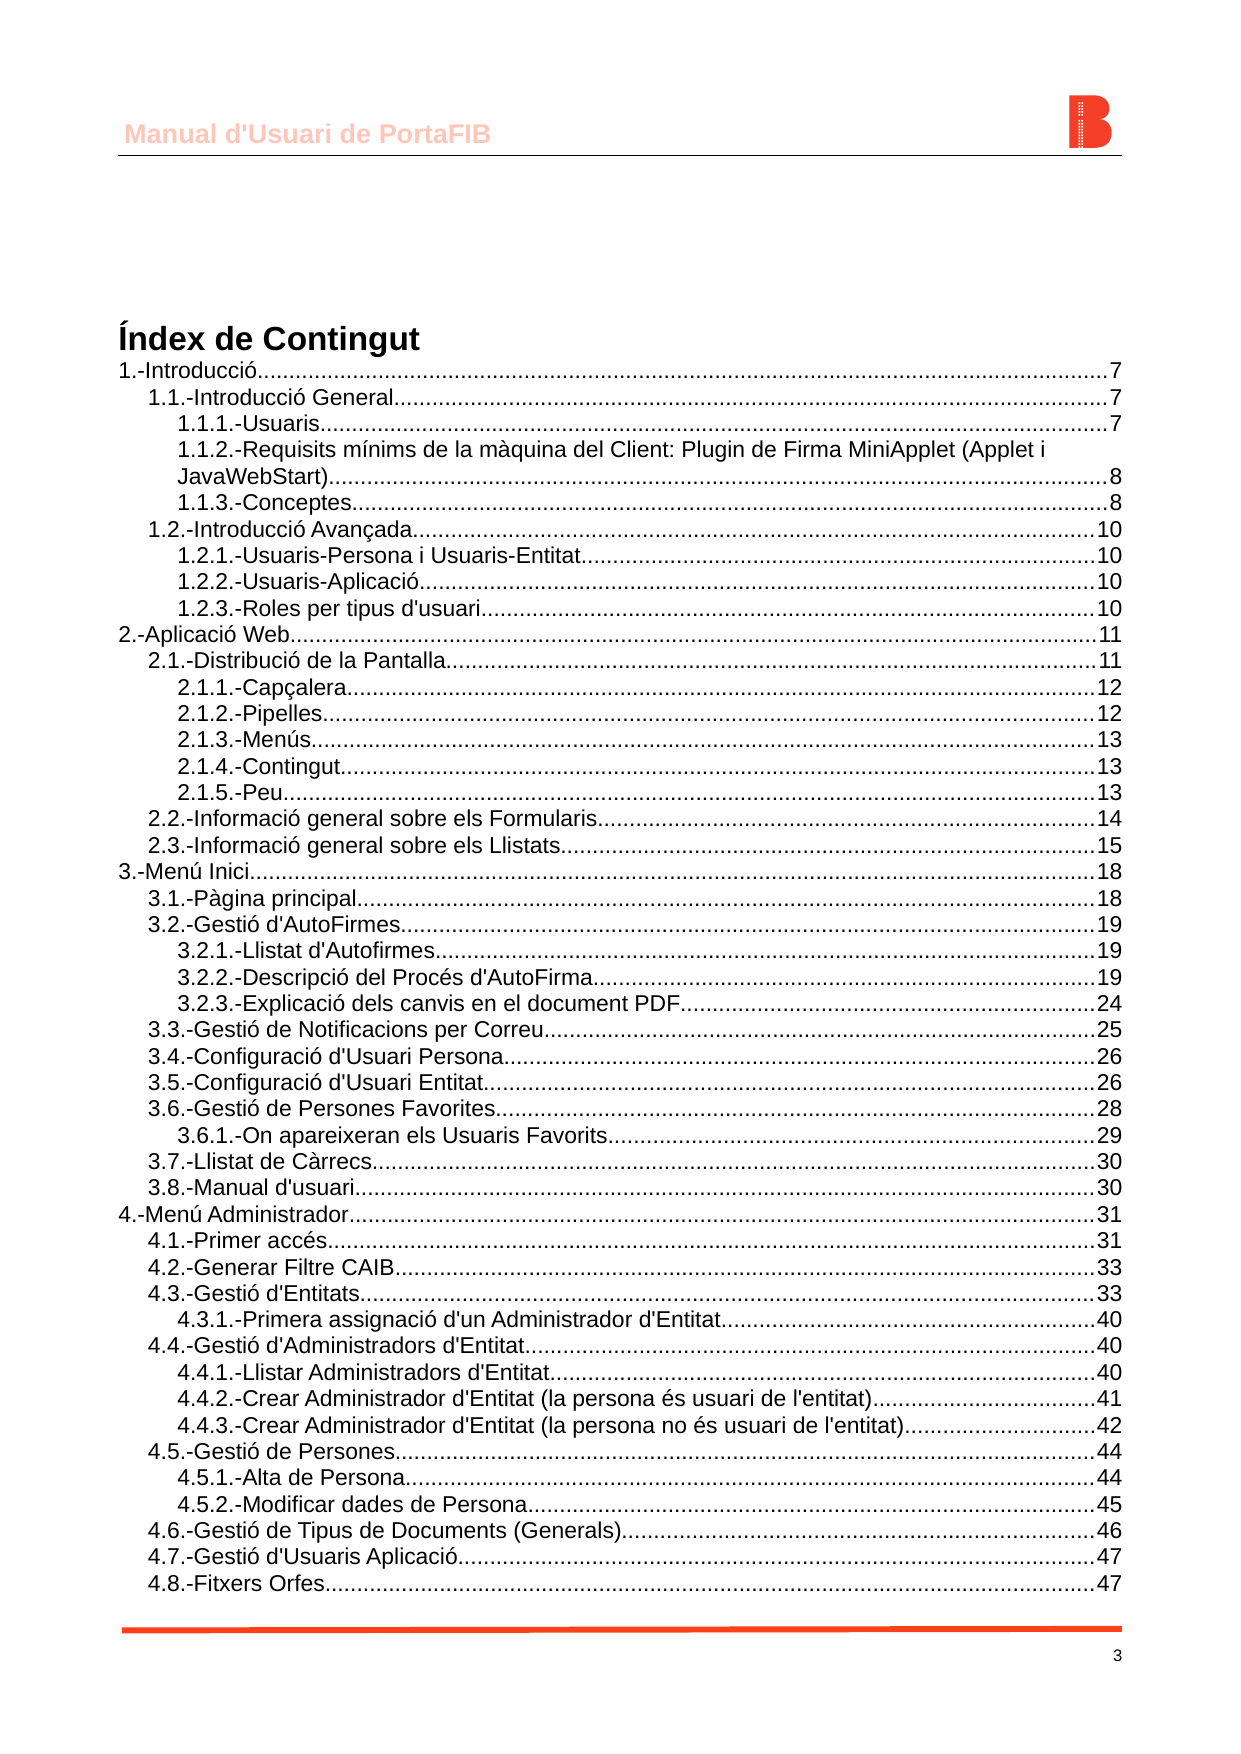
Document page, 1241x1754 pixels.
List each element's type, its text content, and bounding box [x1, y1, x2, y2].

text 4.3.1.-Primera assignació d'un Administrador d'Entitat 40 [177, 1306, 1122, 1332]
text 4.1.-Primer accés 31 [148, 1227, 1122, 1253]
text 3.2.3.-Explicació dels canvis en el document PDF 24 [177, 990, 1122, 1016]
text 4.3.-Gestió d'Entitats 33 [148, 1280, 1122, 1306]
text 2.1.4.-Contingut 13 [177, 753, 1122, 779]
text 4.5.1.-Alta de Persona 44 [177, 1464, 1122, 1491]
picture [1063, 94, 1117, 150]
text 4.4.2.-Crear Administrador d'Entitat (la persona és usuari de l'entitat) 41 [177, 1385, 1122, 1412]
text 2.2.-Informació general sobre els Formularis 14 [148, 805, 1122, 832]
text 2.1.-Distribució de la Pantalla 11 [148, 647, 1122, 674]
text 3.6.1.-On apareixeran els Usuaris Favorits 29 [177, 1122, 1122, 1148]
text 3.5.-Configuració d'Usuari Entitat 26 [148, 1069, 1122, 1095]
text 1.2.1.-Usuaris-Persona i Usuaris-Entitat 10 [177, 542, 1122, 568]
text 2.1.3.-Menús 13 [177, 726, 1122, 753]
text 1.1.2.-Requisits mínims de la màquina del Client: Plugin de Firma MiniApplet (Applet i JavaWebStart) 8 [177, 436, 1122, 489]
text 3.1.-Pàgina principal 18 [148, 884, 1122, 911]
text 4.5.-Gestió de Persones 44 [148, 1438, 1122, 1464]
text 1.2.-Introducció Avançada 10 [148, 516, 1122, 542]
text 3.2.2.-Descripció del Procés d'AutoFirma 19 [177, 963, 1122, 990]
text 2.1.2.-Pipelles 12 [177, 700, 1122, 726]
text 2.-Aplicació Web 11 [118, 621, 1122, 647]
text 4.-Menú Administrador 31 [118, 1201, 1122, 1227]
text 3.2.-Gestió d'AutoFirmes 19 [148, 911, 1122, 937]
text 1.1.1.-Usuaris 7 [177, 410, 1122, 436]
text 3.-Menú Inici 18 [118, 858, 1122, 884]
text 4.7.-Gestió d'Usuaris Aplicació 47 [148, 1543, 1122, 1570]
text 4.4.1.-Llistar Administradors d'Entitat 40 [177, 1359, 1122, 1385]
text 4.6.-Gestió de Tipus de Documents (Generals) 46 [148, 1517, 1122, 1543]
text 4.2.-Generar Filtre CAIB 33 [148, 1253, 1122, 1280]
text 1.2.3.-Roles per tipus d'usuari 10 [177, 594, 1122, 621]
text 2.1.1.-Capçalera 12 [177, 674, 1122, 700]
text 3.7.-Llistat de Càrrecs 30 [148, 1148, 1122, 1174]
text 4.4.3.-Crear Administrador d'Entitat (la persona no és usuari de l'entitat) 42 [177, 1412, 1122, 1438]
text 3.2.1.-Llistat d'Autofirmes 19 [177, 937, 1122, 963]
text 4.5.2.-Modificar dades de Persona 45 [177, 1491, 1122, 1517]
text 4.8.-Fitxers Orfes 47 [148, 1570, 1122, 1596]
text 3.4.-Configuració d'Usuari Persona 26 [148, 1043, 1122, 1069]
text 1.2.2.-Usuaris-Aplicació 10 [177, 568, 1122, 594]
text 1.-Introducció 7 [118, 357, 1122, 384]
text 2.3.-Informació general sobre els Llistats 15 [148, 832, 1122, 858]
text 3.6.-Gestió de Persones Favorites 28 [148, 1095, 1122, 1122]
text 3.8.-Manual d'usuari 30 [148, 1174, 1122, 1201]
subtitle Índex de Contingut [118, 319, 1122, 357]
text 4.4.-Gestió d'Administradors d'Entitat 40 [148, 1332, 1122, 1359]
text 2.1.5.-Peu 13 [177, 779, 1122, 805]
text 1.1.3.-Conceptes 8 [177, 489, 1122, 516]
text 3.3.-Gestió de Notificacions per Correu 25 [148, 1016, 1122, 1043]
text 1.1.-Introducció General 7 [148, 384, 1122, 410]
